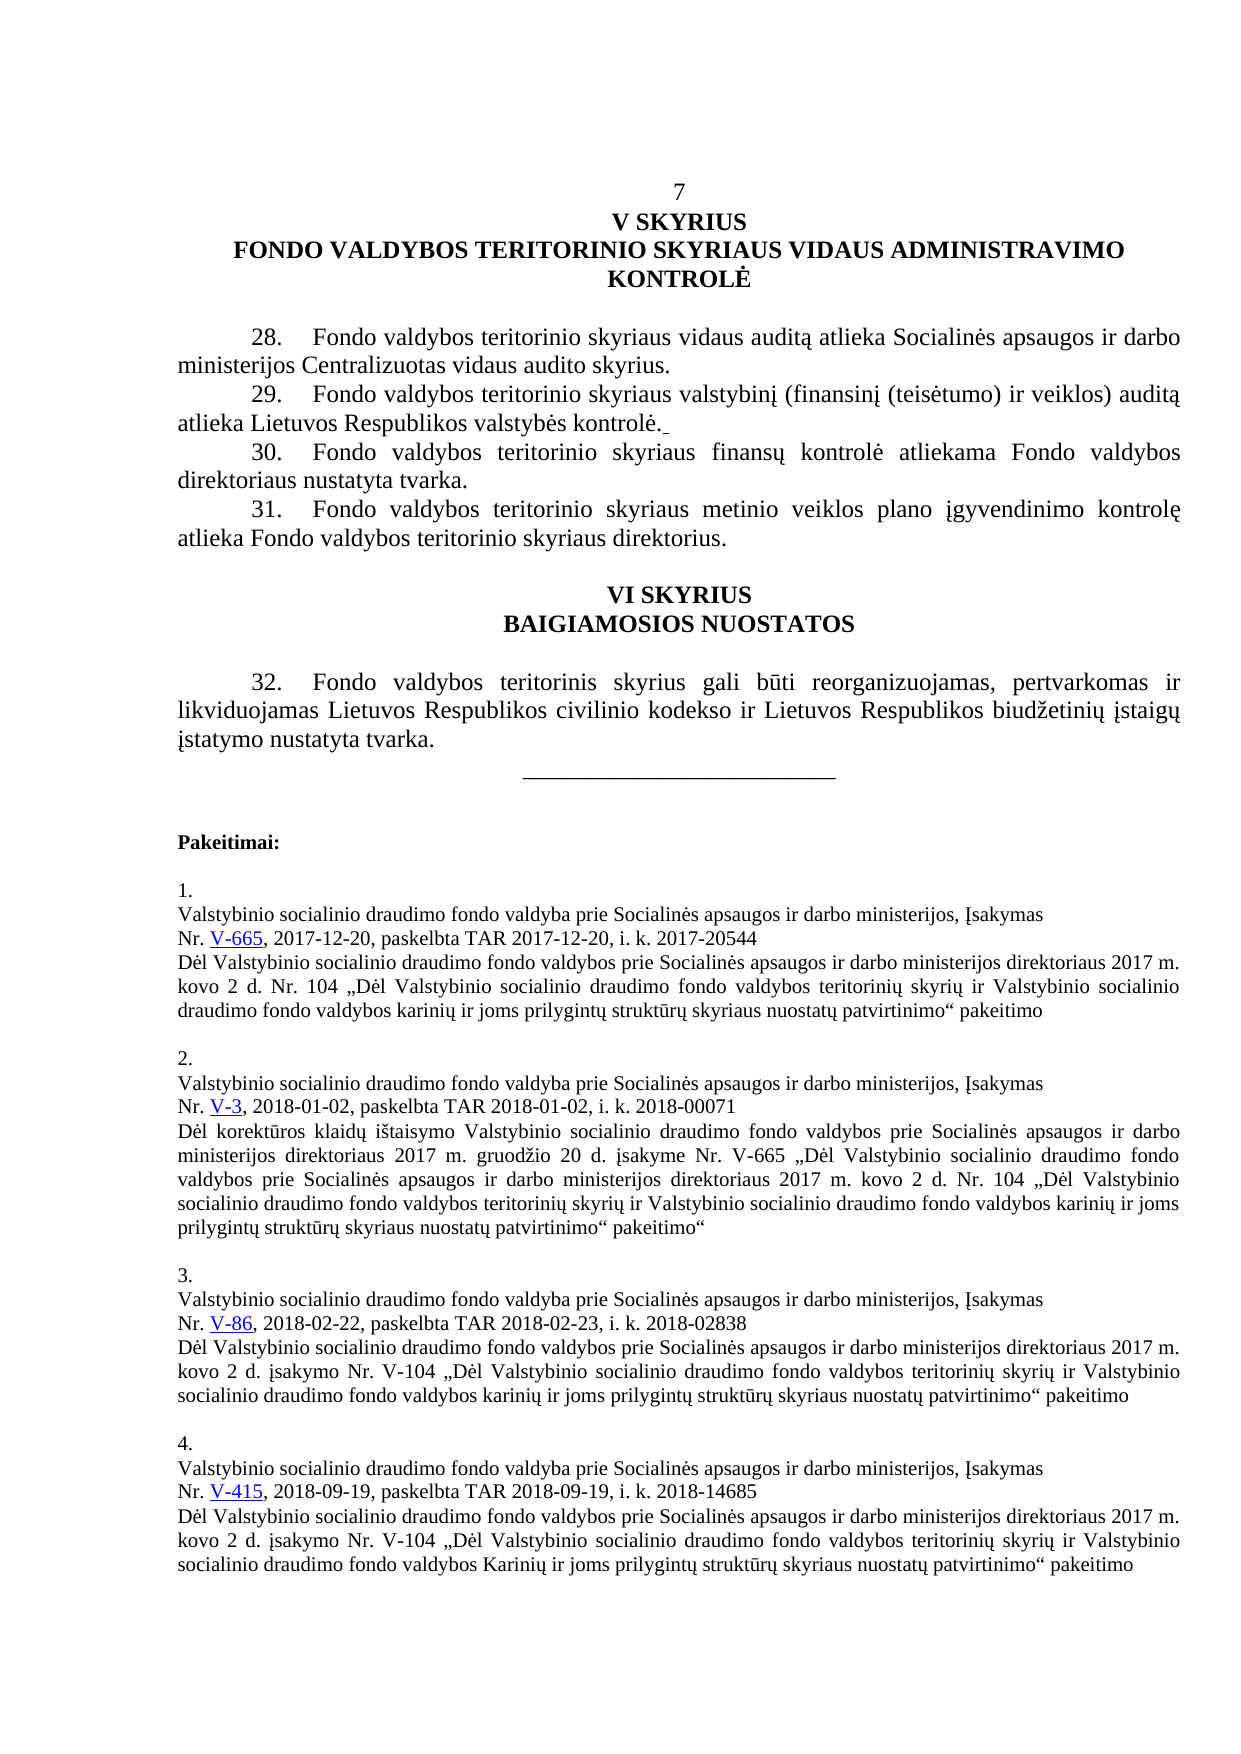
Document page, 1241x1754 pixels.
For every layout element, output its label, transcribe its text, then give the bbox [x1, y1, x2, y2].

text Dėl korektūros klaidų ištaisymo Valstybinio socialinio draudimo fondo valdybos prie Socialinės apsaugos ir darbo ministerijos direktoriaus 2017 m. gruodžio 20 d. įsakyme Nr. V-665 „Dėl Valstybinio socialinio draudimo fondo valdybos prie Socialinės apsaugos ir darbo ministerijos direktoriaus 2017 m. kovo 2 d. Nr. 104 „Dėl Valstybinio socialinio draudimo fondo valdybos teritorinių skyrių ir Valstybinio socialinio draudimo fondo valdybos karinių ir joms prilygintų struktūrų skyriaus nuostatų patvirtinimo“ pakeitimo“ [177, 1118, 1181, 1239]
text Dėl Valstybinio socialinio draudimo fondo valdybos prie Socialinės apsaugos ir darbo ministerijos direktoriaus 2017 m. kovo 2 d. Nr. 104 „Dėl Valstybinio socialinio draudimo fondo valdybos teritorinių skyrių ir Valstybinio socialinio draudimo fondo valdybos karinių ir joms prilygintų struktūrų skyriaus nuostatų patvirtinimo“ pakeitimo [177, 950, 1181, 1022]
text VI SKYRIUS [177, 580, 1181, 609]
text 3. [177, 1263, 1181, 1287]
text Valstybinio socialinio draudimo fondo valdyba prie Socialinės apsaugos ir darbo ministerijos, Įsakymas [177, 902, 1181, 926]
text Dėl Valstybinio socialinio draudimo fondo valdybos prie Socialinės apsaugos ir darbo ministerijos direktoriaus 2017 m. kovo 2 d. įsakymo Nr. V-104 „Dėl Valstybinio socialinio draudimo fondo valdybos teritorinių skyrių ir Valstybinio socialinio draudimo fondo valdybos karinių ir joms prilygintų struktūrų skyriaus nuostatų patvirtinimo“ pakeitimo [177, 1335, 1181, 1407]
text Nr. V-86, 2018-02-22, paskelbta TAR 2018-02-23, i. k. 2018-02838 [177, 1311, 1181, 1335]
text Valstybinio socialinio draudimo fondo valdyba prie Socialinės apsaugos ir darbo ministerijos, Įsakymas [177, 1455, 1181, 1479]
text Nr. V-3, 2018-01-02, paskelbta TAR 2018-01-02, i. k. 2018-00071 [177, 1094, 1181, 1118]
text V SKYRIUS [177, 207, 1181, 235]
text Valstybinio socialinio draudimo fondo valdyba prie Socialinės apsaugos ir darbo ministerijos, Įsakymas [177, 1287, 1181, 1311]
text Nr. V-665, 2017-12-20, paskelbta TAR 2017-12-20, i. k. 2017-20544 [177, 926, 1181, 950]
text 4. [177, 1431, 1181, 1455]
text 1. [177, 878, 1181, 902]
text Valstybinio socialinio draudimo fondo valdyba prie Socialinės apsaugos ir darbo ministerijos, Įsakymas [177, 1070, 1181, 1094]
text BAIGIAMOSIOS NUOSTATOS [177, 609, 1181, 638]
text 28. Fondo valdybos teritorinio skyriaus vidaus auditą atlieka Socialinės apsaugos ir darbo ministerijos Centralizuotas vidaus audito skyrius. [177, 322, 1181, 379]
text 2. [177, 1046, 1181, 1070]
text 30. Fondo valdybos teritorinio skyriaus finansų kontrolė atliekama Fondo valdybos direktoriaus nustatyta tvarka. [177, 437, 1181, 494]
text _________________________ [177, 753, 1181, 782]
text Dėl Valstybinio socialinio draudimo fondo valdybos prie Socialinės apsaugos ir darbo ministerijos direktoriaus 2017 m. kovo 2 d. įsakymo Nr. V-104 „Dėl Valstybinio socialinio draudimo fondo valdybos teritorinių skyrių ir Valstybinio socialinio draudimo fondo valdybos Karinių ir joms prilygintų struktūrų skyriaus nuostatų patvirtinimo“ pakeitimo [177, 1503, 1181, 1576]
text Nr. V-415, 2018-09-19, paskelbta TAR 2018-09-19, i. k. 2018-14685 [177, 1479, 1181, 1503]
text 32. Fondo valdybos teritorinis skyrius gali būti reorganizuojamas, pertvarkomas ir likviduojamas Lietuvos Respublikos civilinio kodekso ir Lietuvos Respublikos biudžetinių įstaigų įstatymo nustatyta tvarka. [177, 667, 1181, 753]
text 31. Fondo valdybos teritorinio skyriaus metinio veiklos plano įgyvendinimo kontrolę atlieka Fondo valdybos teritorinio skyriaus direktorius. [177, 494, 1181, 552]
text FONDO VALDYBOS TERITORINIO SKYRIAUS VIDAUS ADMINISTRAVIMO KONTROLĖ [177, 235, 1181, 293]
text 29. Fondo valdybos teritorinio skyriaus valstybinį (finansinį (teisėtumo) ir veiklos) auditą atlieka Lietuvos Respublikos valstybės kontrolė. [177, 379, 1181, 437]
text Pakeitimai: [177, 830, 1181, 854]
